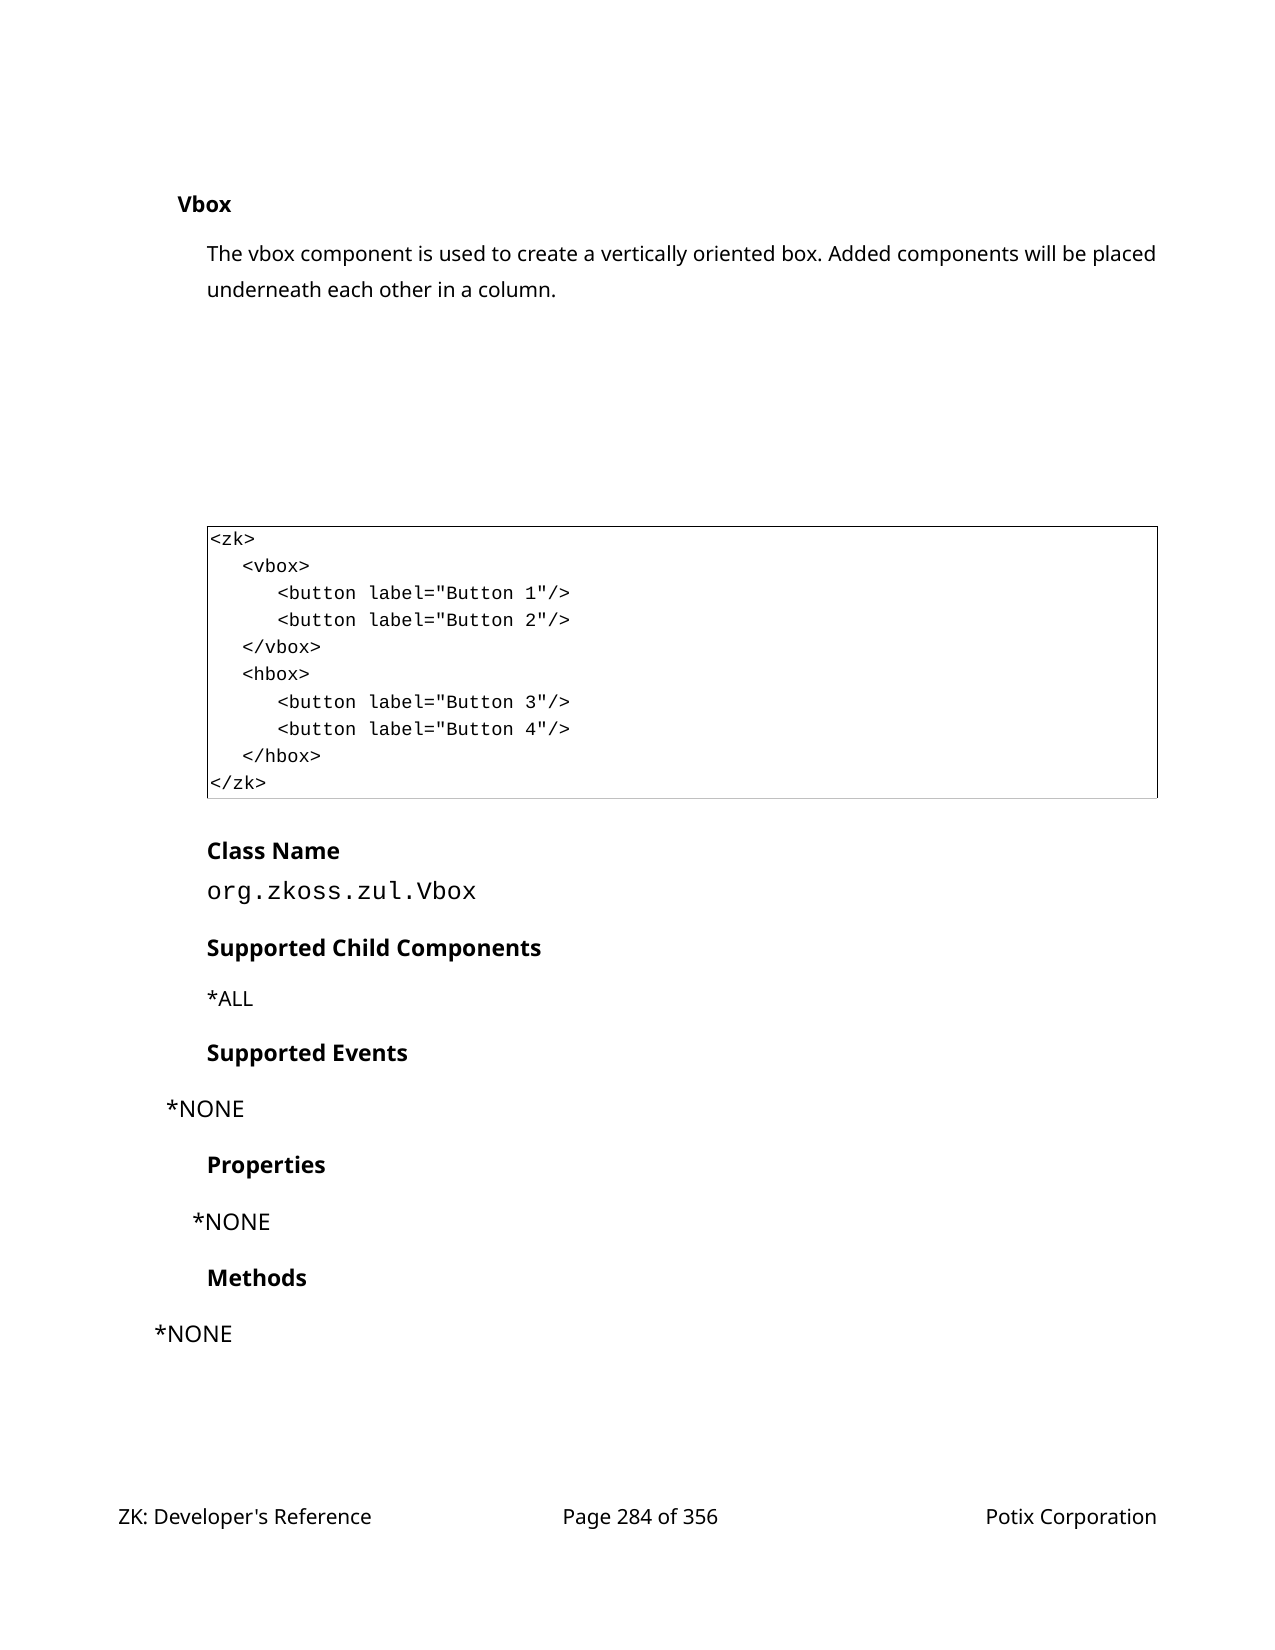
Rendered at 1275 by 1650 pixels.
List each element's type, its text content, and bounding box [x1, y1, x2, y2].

text </hbox> [208, 744, 1157, 768]
text <button label="Button 2"/> [208, 608, 1157, 632]
text <button label="Button 3"/> [208, 689, 1157, 714]
subtitle Methods [207, 1262, 1157, 1293]
text *NONE [118, 1093, 1157, 1124]
text The vbox component is used to create a vertically oriented box. Added components will be placed underneath each other in a column. [207, 239, 1157, 303]
subtitle Class Name [207, 835, 1157, 866]
subtitle Properties [207, 1149, 1157, 1181]
subtitle Vbox [177, 189, 1157, 219]
text <hbox> [208, 662, 1157, 687]
text <button label="Button 1"/> [208, 581, 1157, 605]
text <vbox> [208, 553, 1157, 578]
subtitle Supported Events [207, 1037, 1157, 1068]
text </zk> [208, 771, 1157, 798]
subtitle Supported Child Components [207, 932, 1157, 963]
text *ALL [207, 984, 1157, 1012]
text <button label="Button 4"/> [208, 717, 1157, 741]
text *NONE [118, 1206, 1157, 1237]
text *NONE [118, 1318, 1157, 1349]
text <zk> [208, 527, 1157, 551]
text </vbox> [208, 635, 1157, 659]
text org.zkoss.zul.Vbox [207, 879, 1157, 907]
